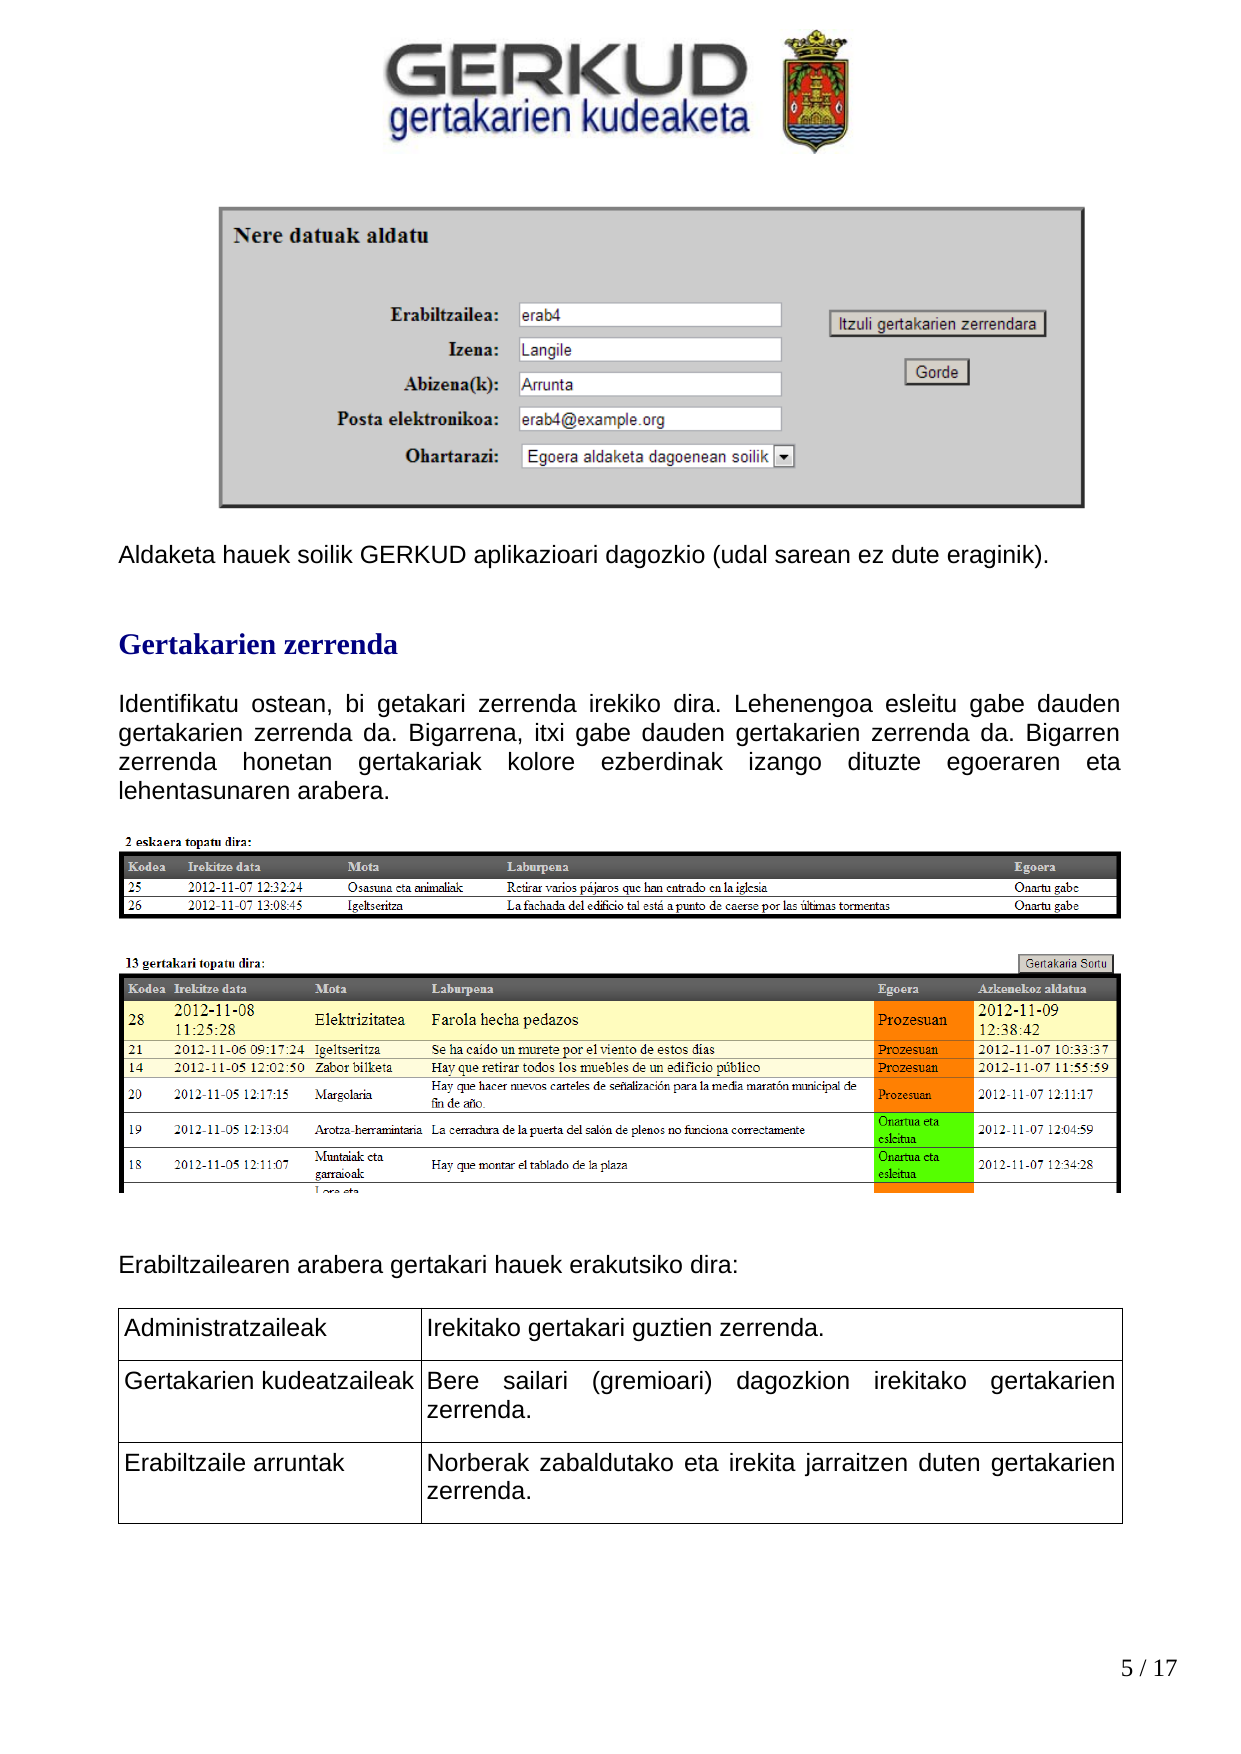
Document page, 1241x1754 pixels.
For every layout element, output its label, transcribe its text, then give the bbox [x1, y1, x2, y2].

table_header Administratzaileak [119, 1309, 421, 1360]
table_cell Erabiltzaile arruntak [119, 1443, 421, 1523]
table_cell Norberak zabaldutako eta irekita jarraitzen duten gertakarien zerrenda. [422, 1443, 1122, 1523]
table_header Irekitako gertakari guztien zerrenda. [422, 1309, 1122, 1360]
text Aldaketa hauek soilik GERKUD aplikazioari dagozkio (udal sarean ez dute eraginik). [118, 540, 1122, 569]
table_cell Bere sailari (gremioari) dagozkion irekitako gertakarien zerrenda. [422, 1361, 1122, 1442]
text Identifikatu ostean, bi getakari zerrenda irekiko dira. Lehenengoa esleitu gabe dauden gertakarien zerrenda da. Bigarrena, itxi gabe dauden gertakarien zerrenda da. Bigarren zerrenda honetan gertakariak kolore ezberdinak izango dituzte egoeraren eta lehentasunaren arabera. [118, 689, 1122, 804]
picture [214, 202, 1091, 512]
subtitle Gertakarien zerrenda [118, 626, 1122, 661]
picture [382, 29, 861, 154]
picture [118, 833, 1123, 1193]
text Erabiltzailearen arabera gertakari hauek erakutsiko dira: [118, 1250, 1122, 1279]
table_cell Gertakarien kudeatzaileak [119, 1361, 421, 1442]
